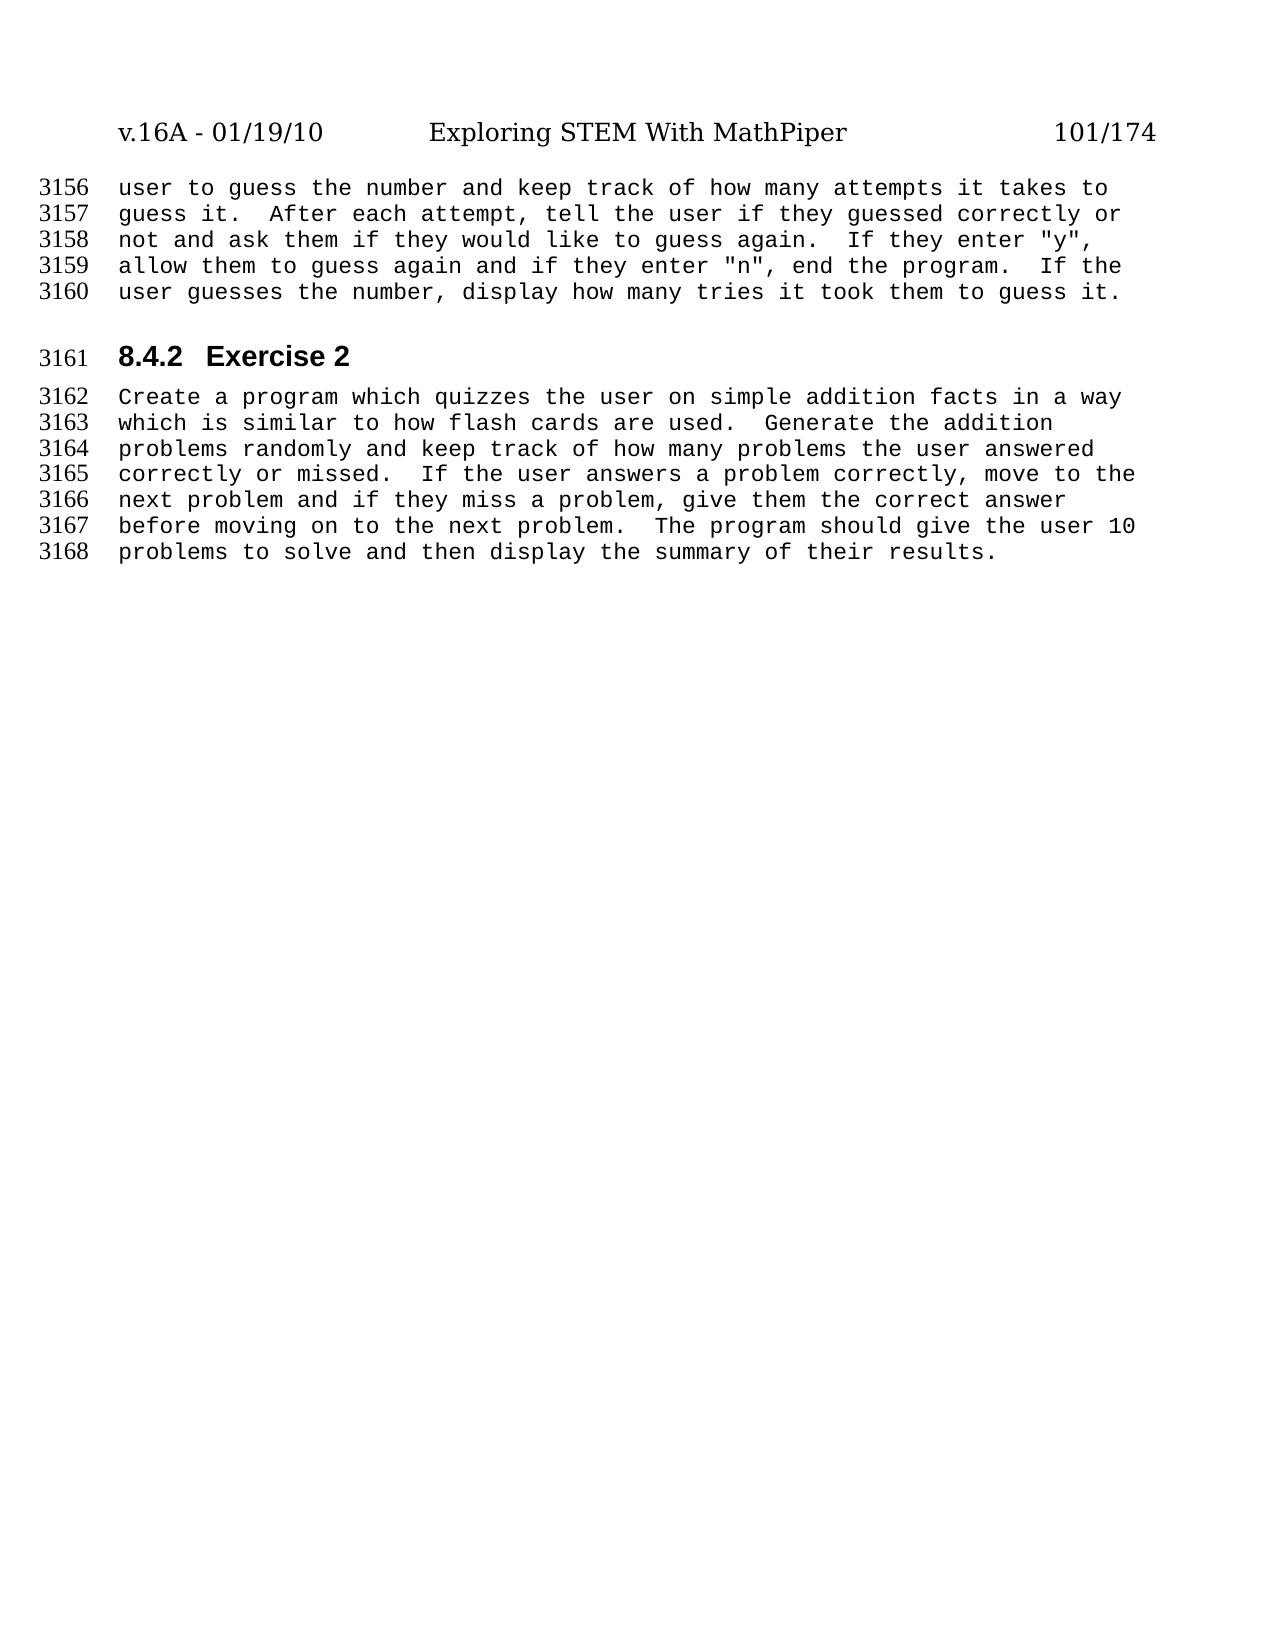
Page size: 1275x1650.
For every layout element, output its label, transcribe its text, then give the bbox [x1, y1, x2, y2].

subtitle Exercise 2 [118, 339, 1157, 373]
text user to guess the number and keep track of how many attempts it takes to guess it. After each attempt, tell the user if they guessed correctly or not and ask them if they would like to guess again. If they enter "y", allow them to guess again and if they enter "n", end the program. If the user guesses the number, display how many tries it took them to guess it. [118, 177, 1157, 306]
text Create a program which quizzes the user on simple addition facts in a way which is similar to how flash cards are used. Generate the addition problems randomly and keep track of how many problems the user answered correctly or missed. If the user answers a problem correctly, move to the next problem and if they miss a problem, give them the correct answer before moving on to the next problem. The program should give the user 10 problems to solve and then display the summary of their results. [118, 385, 1157, 567]
